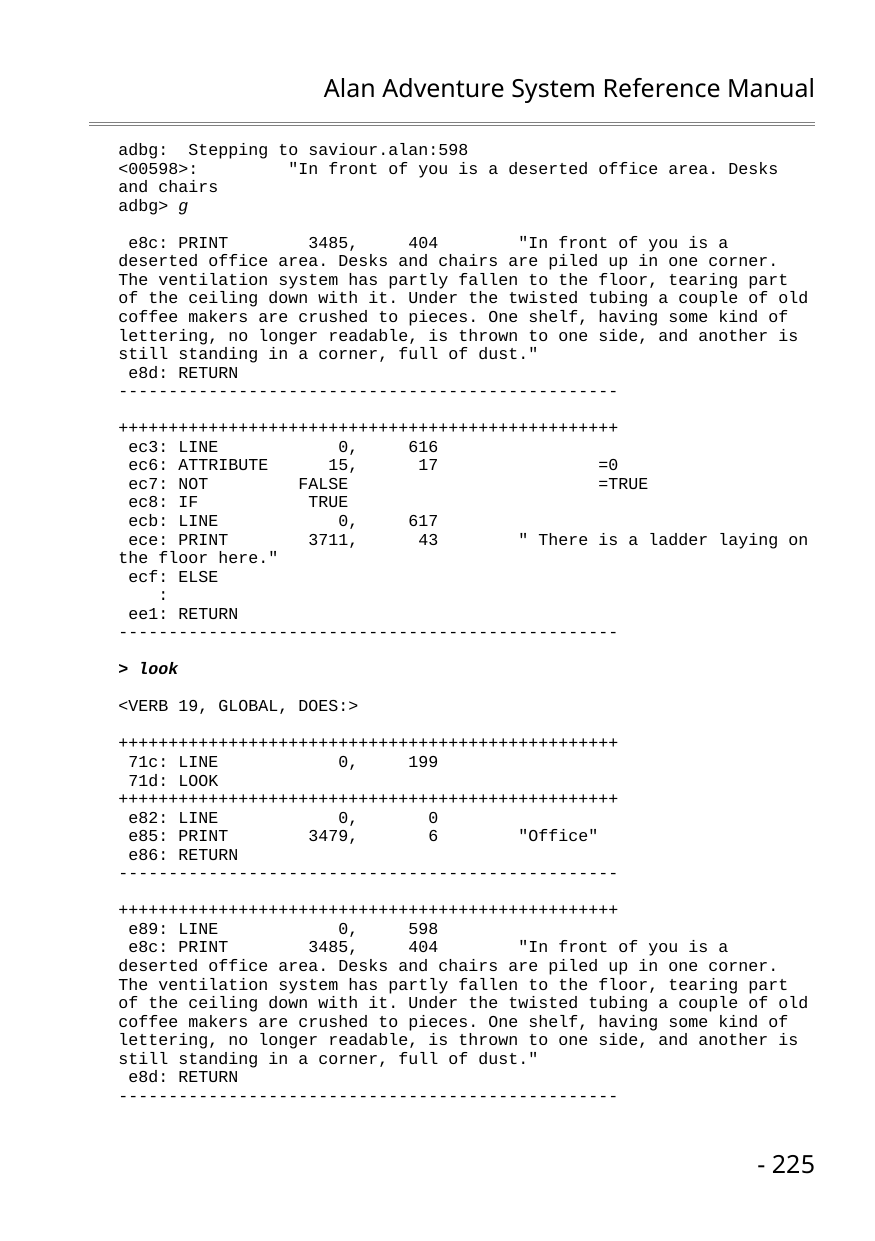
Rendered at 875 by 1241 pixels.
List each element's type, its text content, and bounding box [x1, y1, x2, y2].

text e86: RETURN [118, 847, 815, 865]
text <00598>: "In front of you is a deserted office area. Desks and chairs [118, 161, 815, 198]
text ec3: LINE 0, 616 [118, 439, 815, 457]
text ec6: ATTRIBUTE 15, 17 =0 [118, 457, 815, 476]
text -------------------------------------------------- [118, 865, 815, 884]
text 71c: LINE 0, 199 [118, 754, 815, 772]
text <VERB 19, GLOBAL, DOES:> [118, 698, 815, 717]
text > look [118, 661, 815, 680]
text ++++++++++++++++++++++++++++++++++++++++++++++++++ [118, 420, 815, 439]
text ++++++++++++++++++++++++++++++++++++++++++++++++++ [118, 902, 815, 921]
text ece: PRINT 3711, 43 " There is a ladder laying on the floor here." [118, 531, 815, 568]
text -------------------------------------------------- [118, 1088, 815, 1106]
text ecb: LINE 0, 617 [118, 513, 815, 531]
text -------------------------------------------------- [118, 383, 815, 402]
text adbg: Stepping to saviour.alan:598 [118, 142, 815, 161]
text ee1: RETURN [118, 606, 815, 624]
text e85: PRINT 3479, 6 "Office" [118, 828, 815, 847]
text 71d: LOOK [118, 772, 815, 791]
text : [118, 587, 815, 606]
text ++++++++++++++++++++++++++++++++++++++++++++++++++ [118, 735, 815, 754]
text ec7: NOT FALSE =TRUE [118, 476, 815, 494]
text e82: LINE 0, 0 [118, 809, 815, 828]
text adbg> g [118, 198, 815, 216]
text e8c: PRINT 3485, 404 "In front of you is a deserted office area. Desks and chairs are piled up in one corner. The ventilation system has partly fallen to the floor, tearing part of the ceiling down with it. Under the twisted tubing a couple of old coffee makers are crushed to pieces. One shelf, having some kind of lettering, no longer readable, is thrown to one side, and another is still standing in a corner, full of dust." [118, 235, 815, 364]
text e8d: RETURN [118, 1069, 815, 1088]
text -------------------------------------------------- [118, 624, 815, 643]
text e8d: RETURN [118, 364, 815, 383]
text e89: LINE 0, 598 [118, 921, 815, 939]
text ec8: IF TRUE [118, 494, 815, 513]
text e8c: PRINT 3485, 404 "In front of you is a deserted office area. Desks and chairs are piled up in one corner. The ventilation system has partly fallen to the floor, tearing part of the ceiling down with it. Under the twisted tubing a couple of old coffee makers are crushed to pieces. One shelf, having some kind of lettering, no longer readable, is thrown to one side, and another is still standing in a corner, full of dust." [118, 939, 815, 1069]
text ++++++++++++++++++++++++++++++++++++++++++++++++++ [118, 791, 815, 809]
text ecf: ELSE [118, 568, 815, 587]
